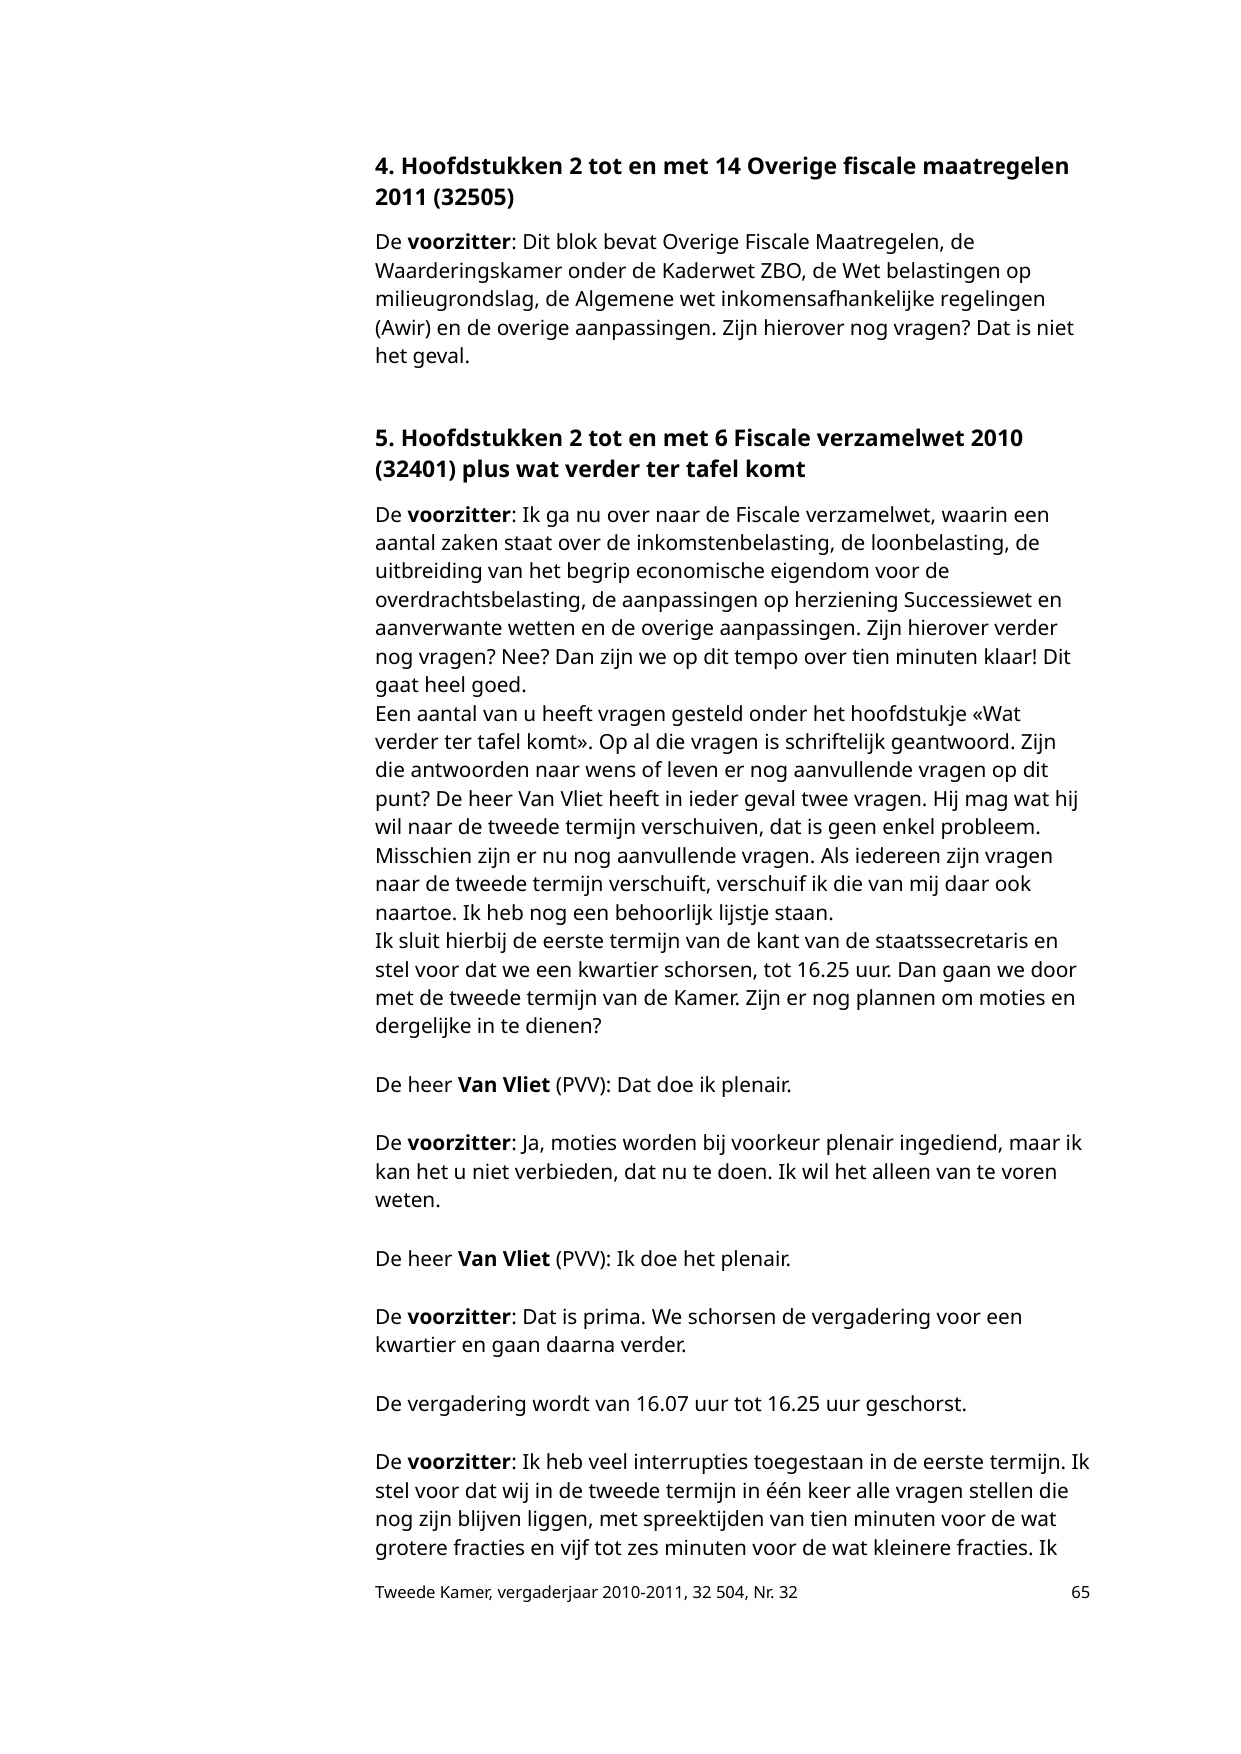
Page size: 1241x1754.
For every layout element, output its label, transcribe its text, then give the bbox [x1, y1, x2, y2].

text De voorzitter: Ik heb veel interrupties toegestaan in de eerste termijn. Ik stel voor dat wij in de tweede termijn in één keer alle vragen stellen die nog zijn blijven liggen, met spreektijden van tien minuten voor de wat grotere fracties en vijf tot zes minuten voor de wat kleinere fracties. Ik [375, 1447, 1090, 1561]
text Een aantal van u heeft vragen gesteld onder het hoofdstukje «Wat verder ter tafel komt». Op al die vragen is schriftelijk geantwoord. Zijn die antwoorden naar wens of leven er nog aanvullende vragen op dit punt? De heer Van Vliet heeft in ieder geval twee vragen. Hij mag wat hij wil naar de tweede termijn verschuiven, dat is geen enkel probleem. Misschien zijn er nu nog aanvullende vragen. Als iedereen zijn vragen naar de tweede termijn verschuift, verschuif ik die van mij daar ook naartoe. Ik heb nog een behoorlijk lijstje staan. [375, 699, 1090, 926]
text De voorzitter: Dat is prima. We schorsen de vergadering voor een kwartier en gaan daarna verder. [375, 1302, 1090, 1359]
text De vergadering wordt van 16.07 uur tot 16.25 uur geschorst. [375, 1389, 1090, 1417]
text De voorzitter: Ja, moties worden bij voorkeur plenair ingediend, maar ik kan het u niet verbieden, dat nu te doen. Ik wil het alleen van te voren weten. [375, 1128, 1090, 1214]
text De voorzitter: Ik ga nu over naar de Fiscale verzamelwet, waarin een aantal zaken staat over de inkomstenbelasting, de loonbelasting, de uitbreiding van het begrip economische eigendom voor de overdrachtsbelasting, de aanpassingen op herziening Successiewet en aanverwante wetten en de overige aanpassingen. Zijn hierover verder nog vragen? Nee? Dan zijn we op dit tempo over tien minuten klaar! Dit gaat heel goed. [375, 500, 1090, 699]
text De heer Van Vliet (PVV): Ik doe het plenair. [375, 1244, 1090, 1272]
subtitle 5. Hoofdstukken 2 tot en met 6 Fiscale verzamelwet 2010 (32401) plus wat verder ter tafel komt [375, 422, 1090, 485]
text Ik sluit hierbij de eerste termijn van de kant van de staatssecretaris en stel voor dat we een kwartier schorsen, tot 16.25 uur. Dan gaan we door met de tweede termijn van de Kamer. Zijn er nog plannen om moties en dergelijke in te dienen? [375, 926, 1090, 1040]
text De heer Van Vliet (PVV): Dat doe ik plenair. [375, 1070, 1090, 1098]
text De voorzitter: Dit blok bevat Overige Fiscale Maatregelen, de Waarderingskamer onder de Kaderwet ZBO, de Wet belastingen op milieugrondslag, de Algemene wet inkomensafhankelijke regelingen (Awir) en de overige aanpassingen. Zijn hierover nog vragen? Dat is niet het geval. [375, 227, 1090, 370]
subtitle 4. Hoofdstukken 2 tot en met 14 Overige fiscale maatregelen 2011 (32505) [375, 150, 1090, 212]
